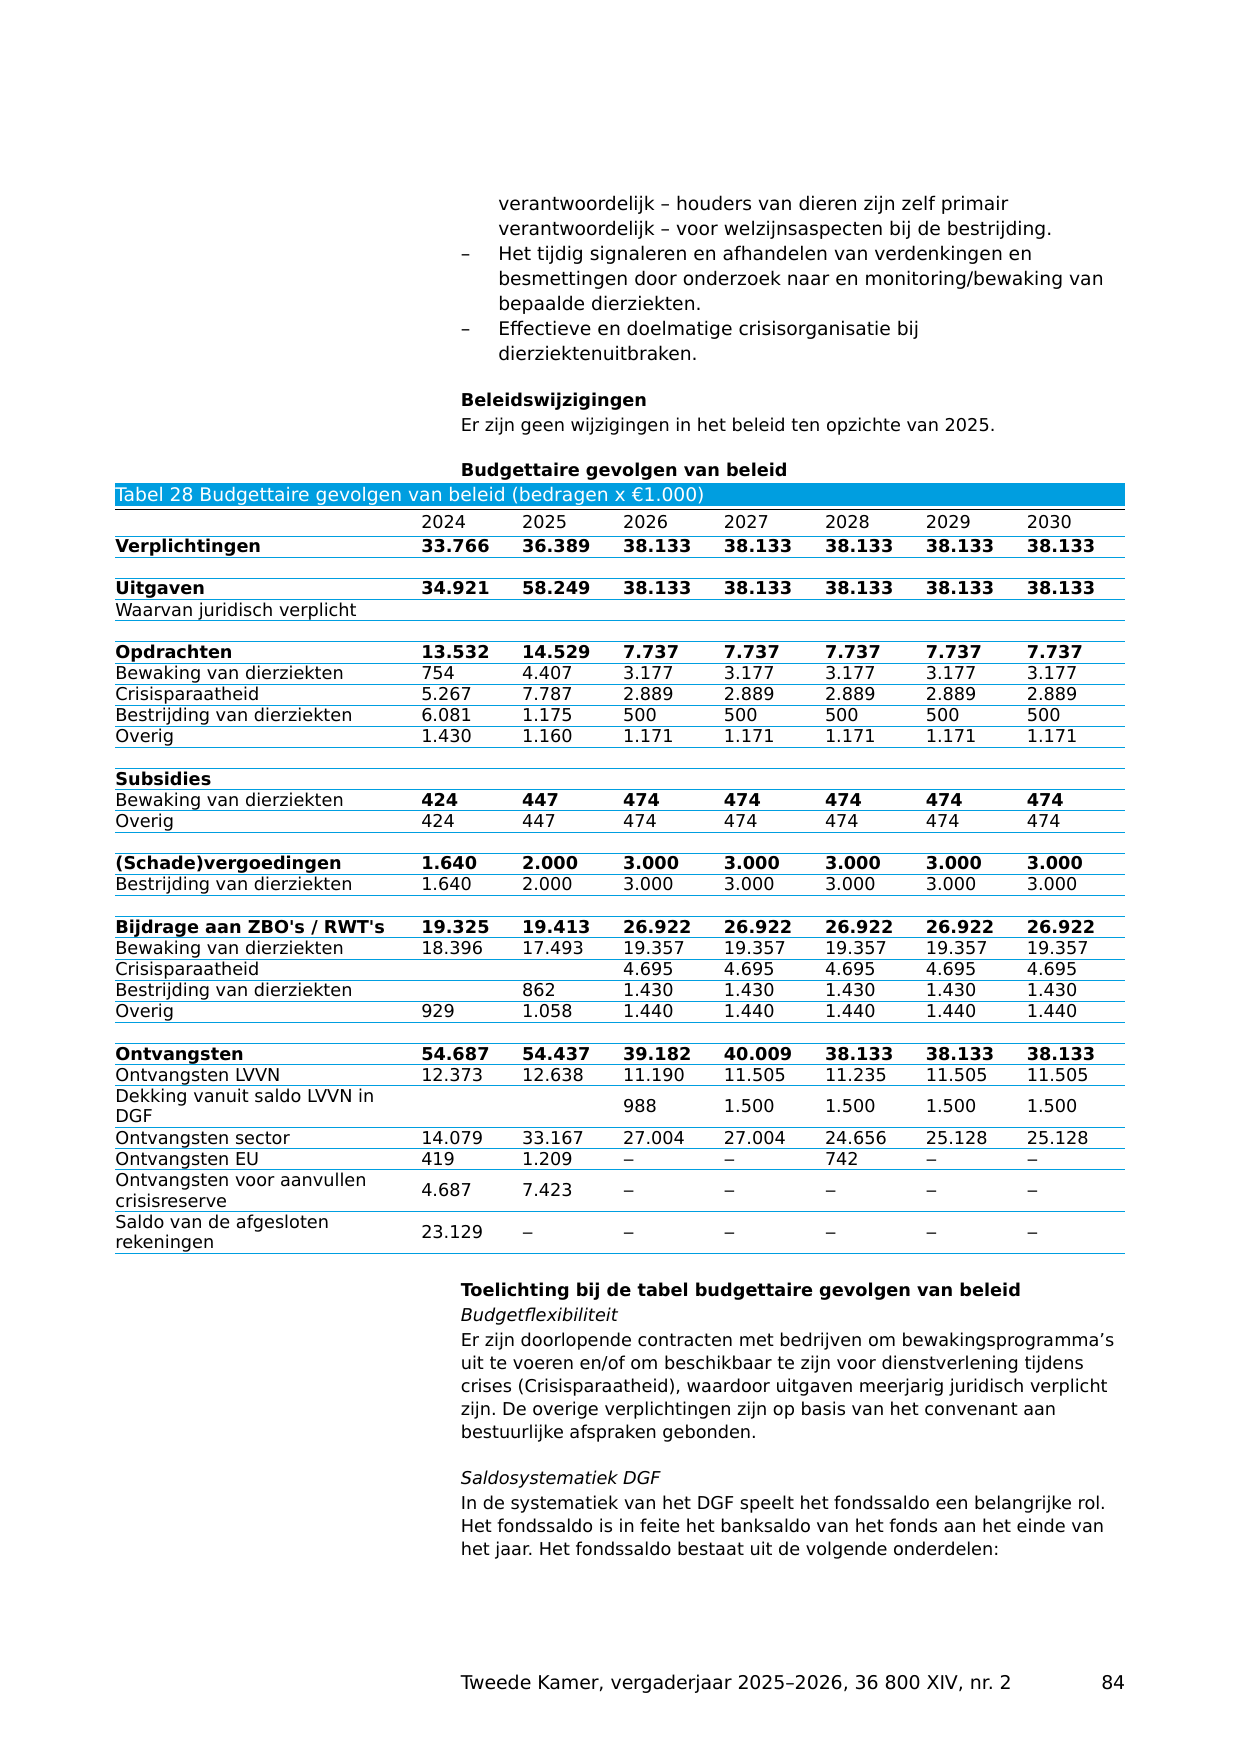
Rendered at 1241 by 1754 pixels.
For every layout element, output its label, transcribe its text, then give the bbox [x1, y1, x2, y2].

table_cell 1.500 [1024, 1086, 1125, 1127]
table_cell [1024, 896, 1125, 916]
table_cell [519, 748, 620, 768]
table_cell 5.267 [418, 685, 519, 705]
table_cell 2029 [923, 510, 1024, 536]
table_cell 34.921 [418, 579, 519, 599]
table_cell [923, 769, 1024, 789]
table_cell ‒ [519, 1212, 620, 1253]
table_cell 1.440 [923, 1002, 1024, 1022]
table_cell [418, 1086, 519, 1127]
table_cell 7.737 [923, 642, 1024, 662]
table_cell [519, 558, 620, 578]
table_cell [115, 833, 418, 853]
table_cell 19.357 [721, 938, 822, 958]
table_cell 38.133 [822, 579, 923, 599]
table_cell [115, 896, 418, 916]
table_cell 3.177 [1024, 664, 1125, 683]
list Het tijdig signaleren en afhandelen van verdenkingen en besmettingen door onderzoek naar en monitoring/bewaking van bepaalde dierziekten. [461, 241, 1125, 316]
table_cell 3.000 [721, 854, 822, 874]
table_cell 3.177 [923, 664, 1024, 683]
table_cell [519, 621, 620, 641]
table_cell 2.889 [620, 685, 721, 705]
table_cell 3.000 [1024, 854, 1125, 874]
text In de systematiek van het DGF speelt het fondssaldo een belangrijke rol. Het fondssaldo is in feite het banksaldo van het fonds aan het einde van het jaar. Het fondssaldo bestaat uit de volgende onderdelen: [461, 1491, 1125, 1560]
table_cell 38.133 [721, 579, 822, 599]
table_cell Saldo van de afgesloten rekeningen [115, 1212, 418, 1253]
table_cell 474 [620, 811, 721, 832]
table_cell 11.190 [620, 1065, 721, 1085]
table_cell 1.171 [620, 727, 721, 747]
table_cell [418, 1023, 519, 1043]
table_cell Ontvangsten LVVN [115, 1065, 418, 1085]
table_cell ‒ [620, 1149, 721, 1169]
table_cell 38.133 [721, 537, 822, 557]
table_cell [1024, 558, 1125, 578]
list Effectieve en doelmatige crisisorganisatie bij dierziektenuitbraken. [461, 316, 1125, 366]
table_cell Bestrijding van dierziekten [115, 875, 418, 895]
table_cell [418, 748, 519, 768]
table_cell 2026 [620, 510, 721, 536]
text Budgetflexibiliteit [461, 1303, 1125, 1326]
table_cell [721, 748, 822, 768]
table_cell Waarvan juridisch verplicht [115, 600, 418, 620]
table_cell 474 [822, 790, 923, 810]
table_cell 11.235 [822, 1065, 923, 1085]
table_cell 3.000 [923, 854, 1024, 874]
table_cell 7.737 [620, 642, 721, 662]
table_cell [1024, 621, 1125, 641]
table_cell 2027 [721, 510, 822, 536]
table_cell Crisisparaatheid [115, 685, 418, 705]
table_cell Bestrijding van dierziekten [115, 981, 418, 1001]
table_cell 1.500 [721, 1086, 822, 1127]
table_cell 2.889 [1024, 685, 1125, 705]
table_cell 11.505 [1024, 1065, 1125, 1085]
text Toelichting bĳ de tabel budgettaire gevolgen van beleid [461, 1278, 1125, 1301]
table_cell ‒ [721, 1212, 822, 1253]
table_cell 3.000 [822, 854, 923, 874]
table_cell 1.640 [418, 854, 519, 874]
table_cell 1.640 [418, 875, 519, 895]
table_cell 38.133 [923, 1044, 1024, 1064]
text Saldosystematiek DGF [461, 1466, 1125, 1489]
table_cell 4.695 [721, 960, 822, 979]
table_cell [418, 600, 519, 620]
table_cell 26.922 [923, 917, 1024, 937]
table_cell [822, 600, 923, 620]
table_cell 39.182 [620, 1044, 721, 1064]
table_cell [519, 1023, 620, 1043]
table_cell 12.373 [418, 1065, 519, 1085]
table_cell 27.004 [721, 1128, 822, 1148]
table_cell [822, 558, 923, 578]
table_cell 419 [418, 1149, 519, 1169]
table_cell 1.440 [1024, 1002, 1125, 1022]
table_cell 19.357 [822, 938, 923, 958]
table_cell 474 [923, 790, 1024, 810]
table_cell [923, 621, 1024, 641]
table_cell 7.737 [721, 642, 822, 662]
table_cell 14.529 [519, 642, 620, 662]
table_cell Dekking vanuit saldo LVVN in DGF [115, 1086, 418, 1127]
text Budgettaire gevolgen van beleid [461, 458, 1125, 481]
table_cell 2.889 [822, 685, 923, 705]
table_cell Crisisparaatheid [115, 960, 418, 979]
table_cell Subsidies [115, 769, 418, 789]
table_cell ‒ [923, 1170, 1024, 1211]
table_cell 2030 [1024, 510, 1125, 536]
table_cell 38.133 [822, 1044, 923, 1064]
table_cell ‒ [1024, 1212, 1125, 1253]
table_cell 1.500 [923, 1086, 1024, 1127]
table_cell 23.129 [418, 1212, 519, 1253]
table_cell 4.687 [418, 1170, 519, 1211]
table_cell [923, 896, 1024, 916]
table_cell Bijdrage aan ZBO's / RWT's [115, 917, 418, 937]
table_cell 4.695 [822, 960, 923, 979]
table_cell 11.505 [721, 1065, 822, 1085]
table_cell 38.133 [620, 579, 721, 599]
table_cell 7.423 [519, 1170, 620, 1211]
table_cell 25.128 [1024, 1128, 1125, 1148]
table_cell [1024, 833, 1125, 853]
table_cell [519, 960, 620, 979]
table_cell 500 [822, 706, 923, 726]
table_cell 3.000 [620, 875, 721, 895]
table_cell [721, 769, 822, 789]
table_cell 500 [1024, 706, 1125, 726]
table_cell ‒ [1024, 1149, 1125, 1169]
table_cell [620, 558, 721, 578]
table_cell 27.004 [620, 1128, 721, 1148]
table_cell Bewaking van dierziekten [115, 938, 418, 958]
table_cell 18.396 [418, 938, 519, 958]
table_cell [923, 600, 1024, 620]
table_cell 3.000 [822, 875, 923, 895]
table_cell 2.000 [519, 875, 620, 895]
table_cell 12.638 [519, 1065, 620, 1085]
table_cell [418, 896, 519, 916]
table_cell [115, 510, 418, 536]
table_cell ‒ [721, 1170, 822, 1211]
table_cell 424 [418, 790, 519, 810]
table_cell [519, 833, 620, 853]
table_cell 1.430 [721, 981, 822, 1001]
table_cell 4.407 [519, 664, 620, 683]
table_cell [620, 748, 721, 768]
table_cell 26.922 [620, 917, 721, 937]
table_cell [721, 896, 822, 916]
table_cell 38.133 [923, 579, 1024, 599]
table_cell Bestrijding van dierziekten [115, 706, 418, 726]
table_cell 2025 [519, 510, 620, 536]
table_cell 36.389 [519, 537, 620, 557]
table_cell 7.787 [519, 685, 620, 705]
table_cell [721, 833, 822, 853]
table_cell (Schade)vergoedingen [115, 854, 418, 874]
table_cell 3.000 [721, 875, 822, 895]
table_cell Opdrachten [115, 642, 418, 662]
table_cell 424 [418, 811, 519, 832]
table_cell ‒ [822, 1170, 923, 1211]
table_cell [620, 896, 721, 916]
table_cell 4.695 [1024, 960, 1125, 979]
text Er zijn geen wijzigingen in het beleid ten opzichte van 2025. [461, 413, 1125, 436]
table_cell 1.160 [519, 727, 620, 747]
table_cell Overig [115, 727, 418, 747]
table_cell 19.413 [519, 917, 620, 937]
table_cell 474 [923, 811, 1024, 832]
list verantwoordelijk – houders van dieren zijn zelf primair verantwoordelijk – voor welzijnsaspecten bij de bestrijding. [461, 191, 1125, 241]
table_cell 500 [721, 706, 822, 726]
table_cell 2.889 [923, 685, 1024, 705]
table_cell [721, 600, 822, 620]
table_cell ‒ [923, 1149, 1024, 1169]
table_cell Ontvangsten [115, 1044, 418, 1064]
table_cell ‒ [822, 1212, 923, 1253]
table_cell 17.493 [519, 938, 620, 958]
table_cell 54.437 [519, 1044, 620, 1064]
table_cell 474 [1024, 790, 1125, 810]
table_cell 500 [923, 706, 1024, 726]
table_cell 33.167 [519, 1128, 620, 1148]
table_cell [1024, 1023, 1125, 1043]
table_cell 25.128 [923, 1128, 1024, 1148]
table_cell 1.440 [620, 1002, 721, 1022]
table_cell 14.079 [418, 1128, 519, 1148]
table_cell [418, 981, 519, 1001]
table_cell 3.177 [822, 664, 923, 683]
table_cell 13.532 [418, 642, 519, 662]
table_cell [822, 748, 923, 768]
table_cell 2024 [418, 510, 519, 536]
table_cell [418, 558, 519, 578]
table_cell [1024, 748, 1125, 768]
table_cell 474 [1024, 811, 1125, 832]
table_cell 38.133 [822, 537, 923, 557]
table_cell [923, 1023, 1024, 1043]
table_cell [418, 833, 519, 853]
table_cell [115, 1023, 418, 1043]
table_cell 447 [519, 811, 620, 832]
table_cell [519, 600, 620, 620]
table_cell 3.177 [721, 664, 822, 683]
table_cell [418, 960, 519, 979]
table_cell Overig [115, 1002, 418, 1022]
table_cell 447 [519, 790, 620, 810]
table_cell 1.171 [822, 727, 923, 747]
table_cell Ontvangsten voor aanvullen crisisreserve [115, 1170, 418, 1211]
table_cell 1.500 [822, 1086, 923, 1127]
table_cell 3.000 [620, 854, 721, 874]
table_cell [418, 769, 519, 789]
table_cell Ontvangsten sector [115, 1128, 418, 1148]
table_cell [822, 833, 923, 853]
table_cell 38.133 [1024, 537, 1125, 557]
table_cell 1.430 [923, 981, 1024, 1001]
table_cell 19.357 [620, 938, 721, 958]
table_cell [1024, 600, 1125, 620]
table_cell 38.133 [620, 537, 721, 557]
table_cell 58.249 [519, 579, 620, 599]
table_cell 38.133 [1024, 1044, 1125, 1064]
table_cell 1.430 [1024, 981, 1125, 1001]
table_cell Uitgaven [115, 579, 418, 599]
table_cell 1.209 [519, 1149, 620, 1169]
table_cell [115, 748, 418, 768]
table_cell [620, 1023, 721, 1043]
table_cell 19.325 [418, 917, 519, 937]
table_cell [721, 621, 822, 641]
table_cell 474 [721, 790, 822, 810]
table_cell Bewaking van dierziekten [115, 790, 418, 810]
table_cell [822, 1023, 923, 1043]
table_cell 19.357 [1024, 938, 1125, 958]
table_cell [822, 896, 923, 916]
table_cell ‒ [1024, 1170, 1125, 1211]
table_cell 26.922 [721, 917, 822, 937]
table_cell 1.171 [923, 727, 1024, 747]
table_cell [822, 621, 923, 641]
text Er zijn doorlopende contracten met bedrijven om bewakingsprogramma’s uit te voeren en/of om beschikbaar te zijn voor dienstverlening tijdens crises (Crisisparaatheid), waardoor uitgaven meerjarig juridisch verplicht zijn. De overige verplichtingen zijn op basis van het convenant aan bestuurlijke afspraken gebonden. [461, 1328, 1125, 1443]
table_cell 54.687 [418, 1044, 519, 1064]
table_cell [115, 558, 418, 578]
table_cell [620, 621, 721, 641]
table_cell 1.171 [1024, 727, 1125, 747]
table_cell 742 [822, 1149, 923, 1169]
table_cell [620, 833, 721, 853]
table_cell [721, 1023, 822, 1043]
table_cell 26.922 [1024, 917, 1125, 937]
table_cell 500 [620, 706, 721, 726]
table_cell 3.000 [1024, 875, 1125, 895]
table_cell ‒ [923, 1212, 1024, 1253]
table_cell 1.440 [822, 1002, 923, 1022]
text Beleidswĳzigingen [461, 388, 1125, 411]
table_cell 3.000 [923, 875, 1024, 895]
table_cell [519, 1086, 620, 1127]
table_cell 7.737 [1024, 642, 1125, 662]
table_cell 2.000 [519, 854, 620, 874]
table_cell 1.430 [418, 727, 519, 747]
table_cell 988 [620, 1086, 721, 1127]
table_cell 1.175 [519, 706, 620, 726]
table_cell 474 [721, 811, 822, 832]
table_cell [822, 769, 923, 789]
table_cell 1.440 [721, 1002, 822, 1022]
table_cell 4.695 [923, 960, 1024, 979]
table_cell [519, 769, 620, 789]
table_cell [519, 896, 620, 916]
table_cell 19.357 [923, 938, 1024, 958]
table_cell Ontvangsten EU [115, 1149, 418, 1169]
table_cell 11.505 [923, 1065, 1024, 1085]
table_cell [620, 769, 721, 789]
table_cell 2028 [822, 510, 923, 536]
table_cell [115, 621, 418, 641]
table_cell 24.656 [822, 1128, 923, 1148]
table_cell [923, 833, 1024, 853]
table_cell 6.081 [418, 706, 519, 726]
table_cell 7.737 [822, 642, 923, 662]
table_cell [1024, 769, 1125, 789]
table_cell ‒ [620, 1170, 721, 1211]
table_cell 40.009 [721, 1044, 822, 1064]
table_cell Overig [115, 811, 418, 832]
table_cell 1.430 [620, 981, 721, 1001]
table_cell [721, 558, 822, 578]
table_cell ‒ [620, 1212, 721, 1253]
table_cell 474 [620, 790, 721, 810]
table_cell [620, 600, 721, 620]
table_cell 4.695 [620, 960, 721, 979]
table_cell Bewaking van dierziekten [115, 664, 418, 683]
table_cell ‒ [721, 1149, 822, 1169]
table_cell 1.430 [822, 981, 923, 1001]
table_cell 929 [418, 1002, 519, 1022]
table_cell 474 [822, 811, 923, 832]
table_cell [923, 748, 1024, 768]
table_cell 3.177 [620, 664, 721, 683]
table_cell 754 [418, 664, 519, 683]
table_cell [923, 558, 1024, 578]
table_cell 1.171 [721, 727, 822, 747]
table_cell [418, 621, 519, 641]
table_cell 33.766 [418, 537, 519, 557]
table_cell 2.889 [721, 685, 822, 705]
table_cell 862 [519, 981, 620, 1001]
table_cell 1.058 [519, 1002, 620, 1022]
table_cell 38.133 [1024, 579, 1125, 599]
table_cell 26.922 [822, 917, 923, 937]
table_cell 38.133 [923, 537, 1024, 557]
table_cell Verplichtingen [115, 537, 418, 557]
